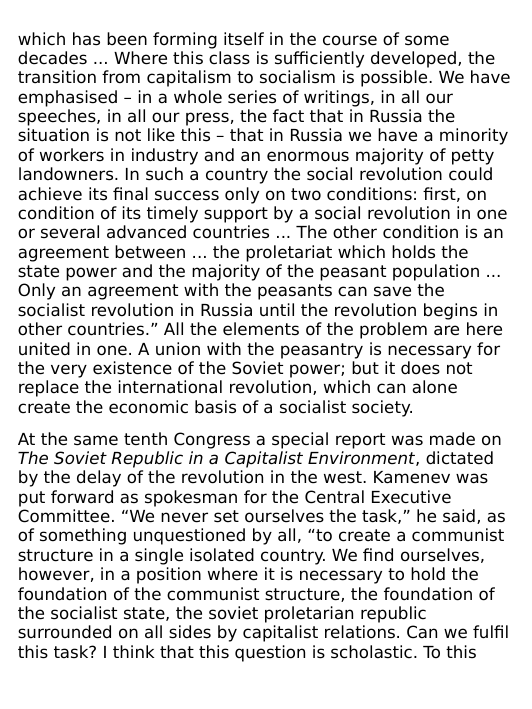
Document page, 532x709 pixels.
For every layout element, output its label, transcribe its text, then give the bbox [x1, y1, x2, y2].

text At the same tenth Congress a special report was made on The Soviet Republic in a Capitalist Environment, dictated by the delay of the revolution in the west. Kamenev was put forward as spokesman for the Central Executive Committee. “We never set ourselves the task,” he said, as of something unquestioned by all, “to create a communist structure in a single isolated country. We find ourselves, however, in a position where it is necessary to hold the foundation of the communist structure, the foundation of the socialist state, the soviet proletarian republic surrounded on all sides by capitalist relations. Can we fulfil this task? I think that this question is scholastic. To this [18, 429, 514, 662]
text which has been forming itself in the course of some decades ... Where this class is sufficiently developed, the transition from capitalism to socialism is possible. We have emphasised – in a whole series of writings, in all our speeches, in all our press, the fact that in Russia the situation is not like this – that in Russia we have a minority of workers in industry and an enormous majority of petty landowners. In such a country the social revolution could achieve its final success only on two conditions: first, on condition of its timely support by a social revolution in one or several advanced countries ... The other condition is an agreement between ... the proletariat which holds the state power and the majority of the peasant population ... Only an agreement with the peasants can save the socialist revolution in Russia until the revolution begins in other countries.” All the elements of the problem are here united in one. A union with the peasantry is necessary for the very existence of the Soviet power; but it does not replace the international revolution, which can alone create the economic basis of a socialist society. [18, 29, 514, 417]
